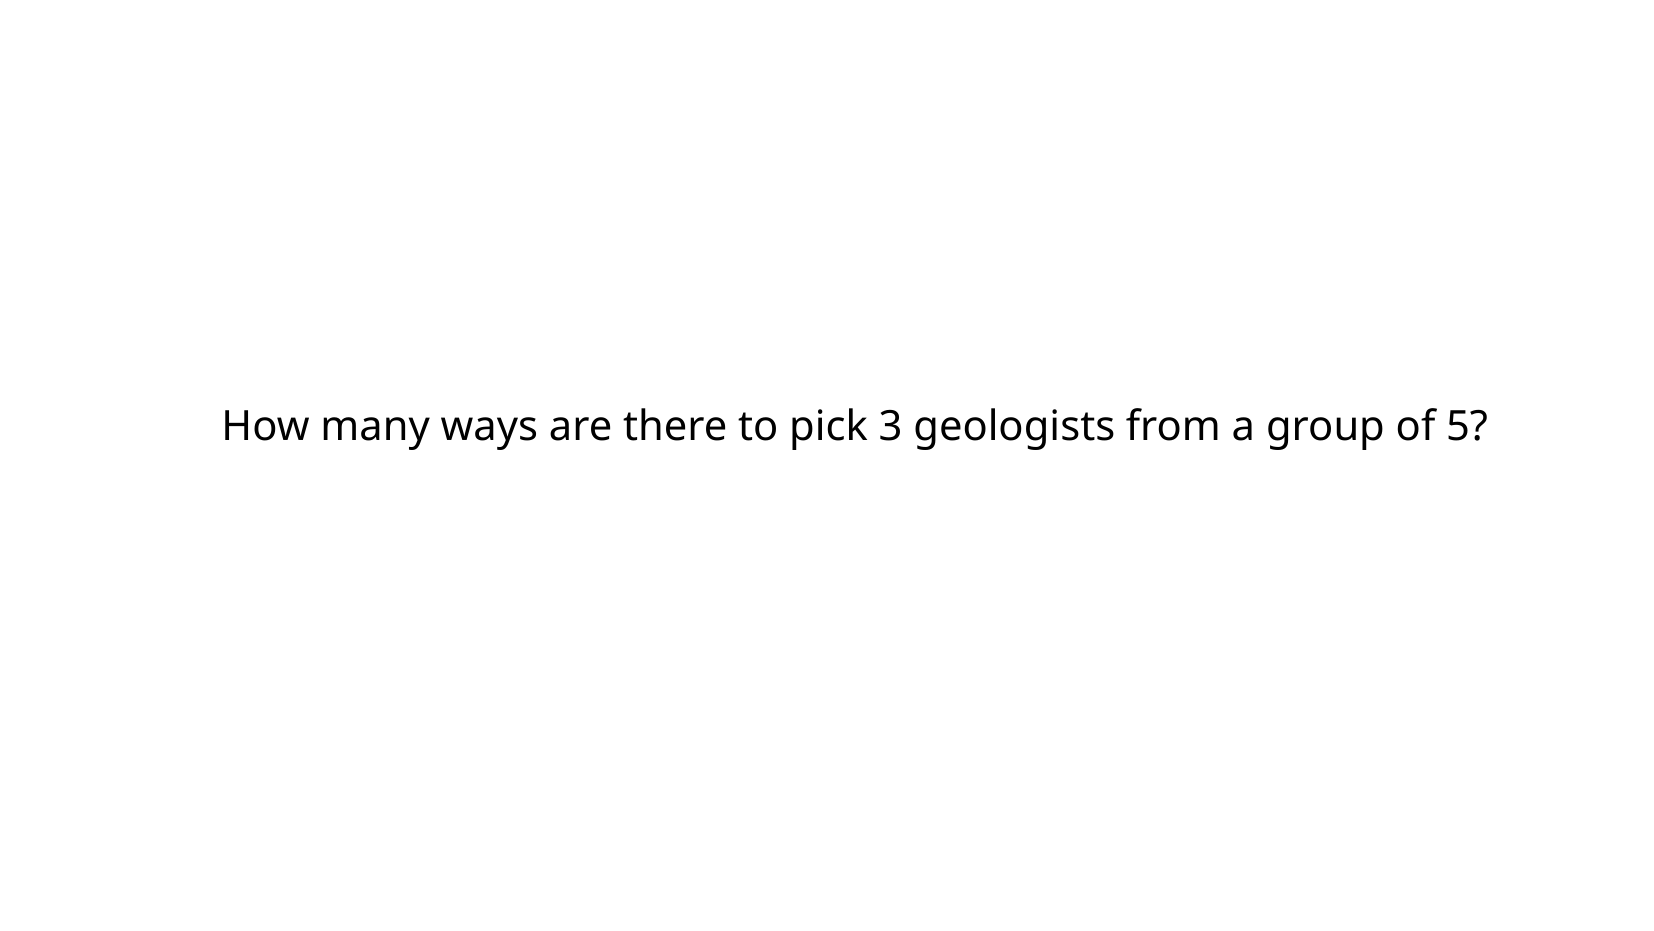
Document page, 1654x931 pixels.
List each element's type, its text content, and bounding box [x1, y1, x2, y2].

text_box How many ways are there to pick 3 geologists from a group of 5? [206, 387, 1536, 522]
